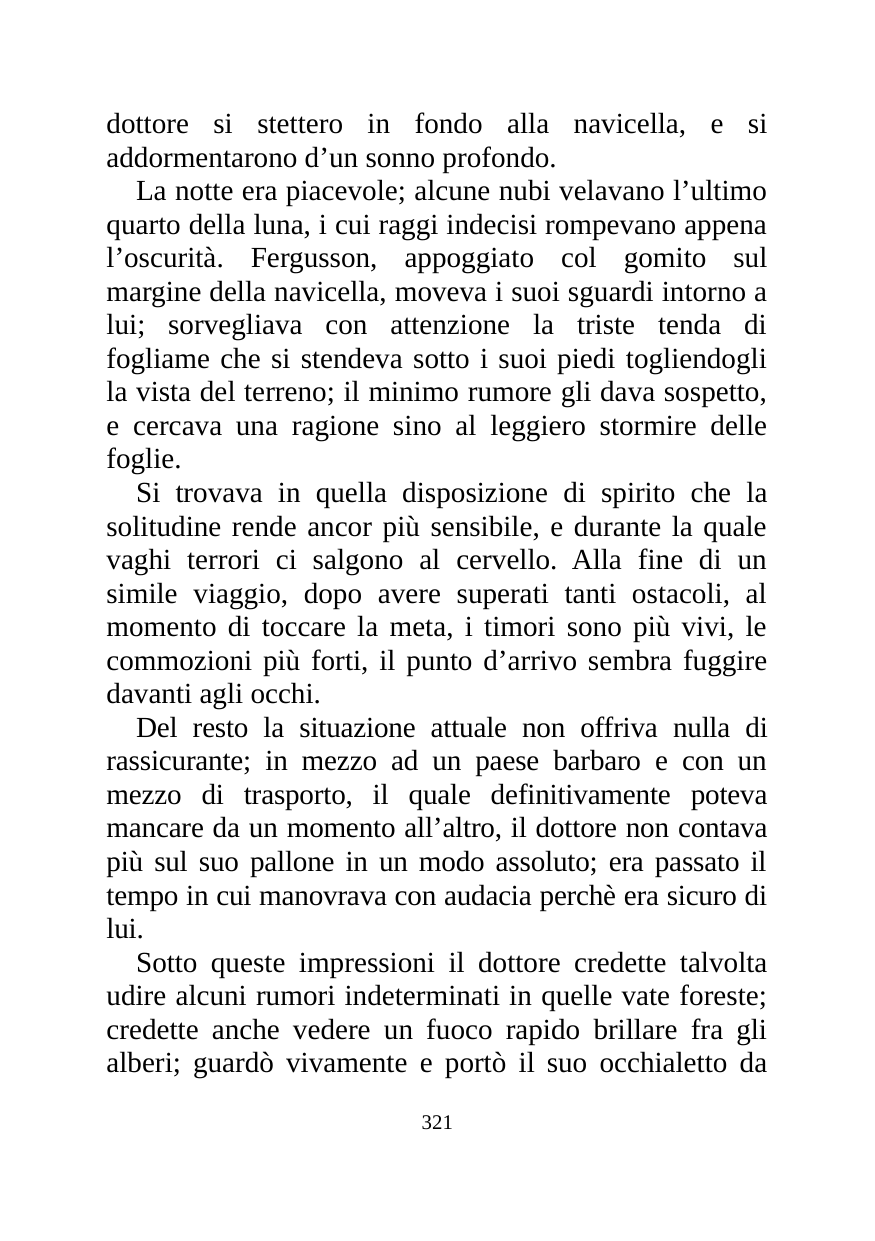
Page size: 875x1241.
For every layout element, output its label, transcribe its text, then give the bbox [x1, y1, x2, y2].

text Sotto queste impressioni il dottore credette talvolta udire alcuni rumori indeterminati in quelle vate foreste; credette anche vedere un fuoco rapido brillare fra gli alberi; guardò vivamente e portò il suo occhialetto da [106, 945, 768, 1079]
text La notte era piacevole; alcune nubi velavano l’ultimo quarto della luna, i cui raggi indecisi rompevano appena l’oscurità. Fergusson, appoggiato col gomito sul margine della navicella, moveva i suoi sguardi intorno a lui; sorvegliava con attenzione la triste tenda di fogliame che si stendeva sotto i suoi piedi togliendogli la vista del terreno; il minimo rumore gli dava sospetto, e cercava una ragione sino al leggiero stormire delle foglie. [106, 173, 768, 475]
text dottore si stettero in fondo alla navicella, e si addormentarono d’un sonno profondo. [106, 106, 768, 173]
text Del resto la situazione attuale non offriva nulla di rassicurante; in mezzo ad un paese barbaro e con un mezzo di trasporto, il quale definitivamente poteva mancare da un momento all’altro, il dottore non contava più sul suo pallone in un modo assoluto; era passato il tempo in cui manovrava con audacia perchè era sicuro di lui. [106, 710, 768, 945]
text Si trovava in quella disposizione di spirito che la solitudine rende ancor più sensibile, e durante la quale vaghi terrori ci salgono al cervello. Alla fine di un simile viaggio, dopo avere superati tanti ostacoli, al momento di toccare la meta, i timori sono più vivi, le commozioni più forti, il punto d’arrivo sembra fuggire davanti agli occhi. [106, 475, 768, 710]
